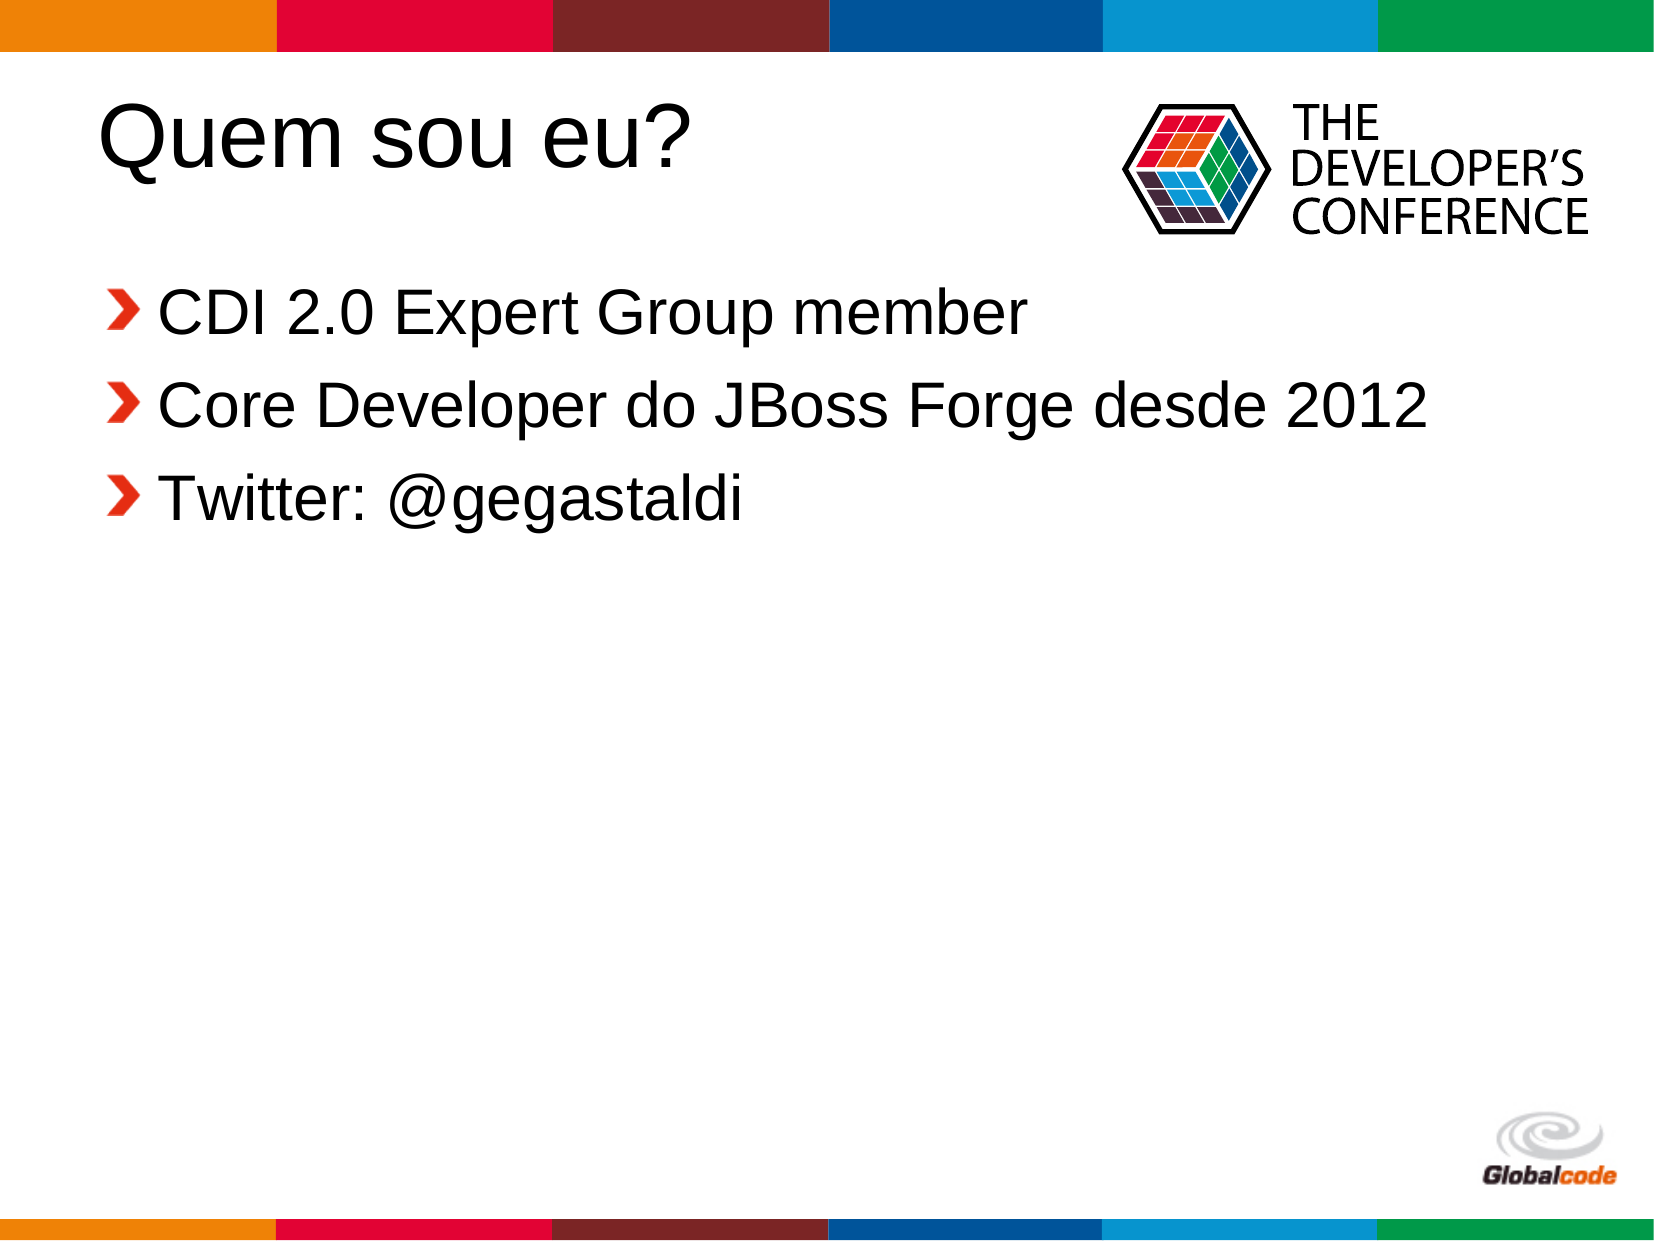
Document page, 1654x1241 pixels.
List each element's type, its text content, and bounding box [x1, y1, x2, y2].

list CDI 2.0 Expert Group member Core Developer do JBoss Forge desde 2012 Twitter: @gegastaldi [86, 262, 1576, 1051]
title Quem sou eu? [82, 29, 1571, 233]
picture [1464, 1062, 1638, 1219]
